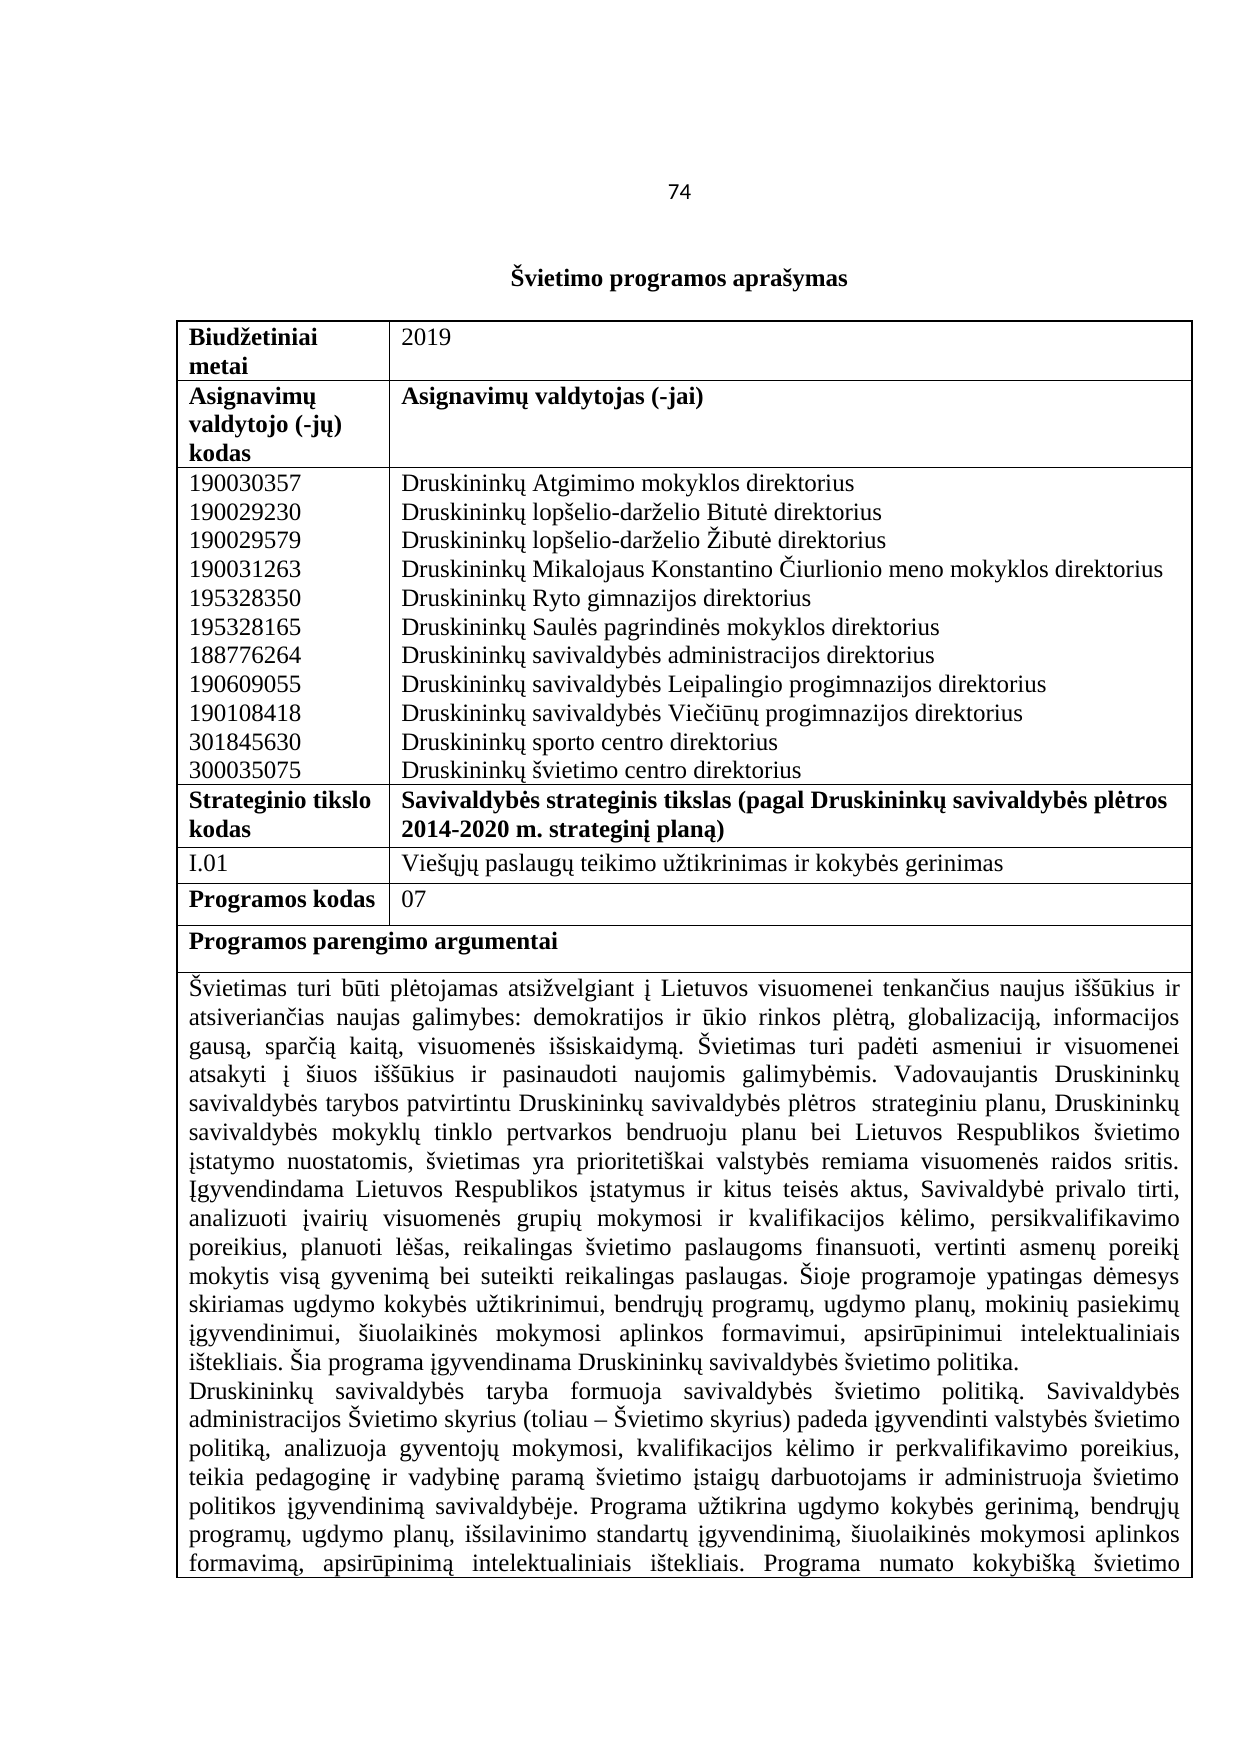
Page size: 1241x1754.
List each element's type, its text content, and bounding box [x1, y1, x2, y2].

table_cell Asignavimų valdytojo (-jų) kodas [178, 381, 389, 467]
table_cell Druskininkų Atgimimo mokyklos direktorius Druskininkų lopšelio-darželio Bitutė direktorius Druskininkų lopšelio-darželio Žibutė direktorius Druskininkų Mikalojaus Konstantino Čiurlionio meno mokyklos direktorius Druskininkų Ryto gimnazijos direktorius Druskininkų Saulės pagrindinės mokyklos direktorius Druskininkų savivaldybės administracijos direktorius Druskininkų savivaldybės Leipalingio progimnazijos direktorius Druskininkų savivaldybės Viečiūnų progimnazijos direktorius Druskininkų sporto centro direktorius Druskininkų švietimo centro direktorius [390, 468, 1191, 784]
table_cell Švietimas turi būti plėtojamas atsižvelgiant į Lietuvos visuomenei tenkančius naujus iššūkius ir atsiveriančias naujas galimybes: demokratijos ir ūkio rinkos plėtrą, globalizaciją, informacijos gausą, sparčią kaitą, visuomenės išsiskaidymą. Švietimas turi padėti asmeniui ir visuomenei atsakyti į šiuos iššūkius ir pasinaudoti naujomis galimybėmis. Vadovaujantis Druskininkų savivaldybės tarybos patvirtintu Druskininkų savivaldybės plėtros strateginiu planu, Druskininkų savivaldybės mokyklų tinklo pertvarkos bendruoju planu bei Lietuvos Respublikos švietimo įstatymo nuostatomis, švietimas yra prioritetiškai valstybės remiama visuomenės raidos sritis. Įgyvendindama Lietuvos Respublikos įstatymus ir kitus teisės aktus, Savivaldybė privalo tirti, analizuoti įvairių visuomenės grupių mokymosi ir kvalifikacijos kėlimo, persikvalifikavimo poreikius, planuoti lėšas, reikalingas švietimo paslaugoms finansuoti, vertinti asmenų poreikį mokytis visą gyvenimą bei suteikti reikalingas paslaugas. Šioje programoje ypatingas dėmesys skiriamas ugdymo kokybės užtikrinimui, bendrųjų programų, ugdymo planų, mokinių pasiekimų įgyvendinimui, šiuolaikinės mokymosi aplinkos formavimui, apsirūpinimui intelektualiniais ištekliais. Šia programa įgyvendinama Druskininkų savivaldybės švietimo politika. Druskininkų savivaldybės taryba formuoja savivaldybės švietimo politiką. Savivaldybės administracijos Švietimo skyrius (toliau – Švietimo skyrius) padeda įgyvendinti valstybės švietimo politiką, analizuoja gyventojų mokymosi, kvalifikacijos kėlimo ir perkvalifikavimo poreikius, teikia pedagoginę ir vadybinę paramą švietimo įstaigų darbuotojams ir administruoja švietimo politikos įgyvendinimą savivaldybėje. Programa užtikrina ugdymo kokybės gerinimą, bendrųjų programų, ugdymo planų, išsilavinimo standartų įgyvendinimą, šiuolaikinės mokymosi aplinkos formavimą, apsirūpinimą intelektualiniais ištekliais. Programa numato kokybišką švietimo [178, 973, 1191, 1577]
table_cell Programos parengimo argumentai [178, 926, 1191, 972]
table_cell Savivaldybės strateginis tikslas (pagal Druskininkų savivaldybės plėtros 2014-2020 m. strateginį planą) [390, 785, 1191, 847]
table_cell 190030357 190029230 190029579 190031263 195328350 195328165 188776264 190609055 190108418 301845630 300035075 [178, 468, 389, 784]
table_cell 07 [390, 884, 1191, 925]
table_cell Strateginio tikslo kodas [178, 785, 389, 847]
table_cell Viešųjų paslaugų teikimo užtikrinimas ir kokybės gerinimas [390, 848, 1191, 883]
text Švietimo programos aprašymas [177, 263, 1181, 291]
table_header 2019 [390, 322, 1191, 380]
table_header Biudžetiniai metai [178, 322, 389, 380]
table_cell Asignavimų valdytojas (-jai) [390, 381, 1191, 467]
table_cell Programos kodas [178, 884, 389, 925]
table_cell I.01 [178, 848, 389, 883]
